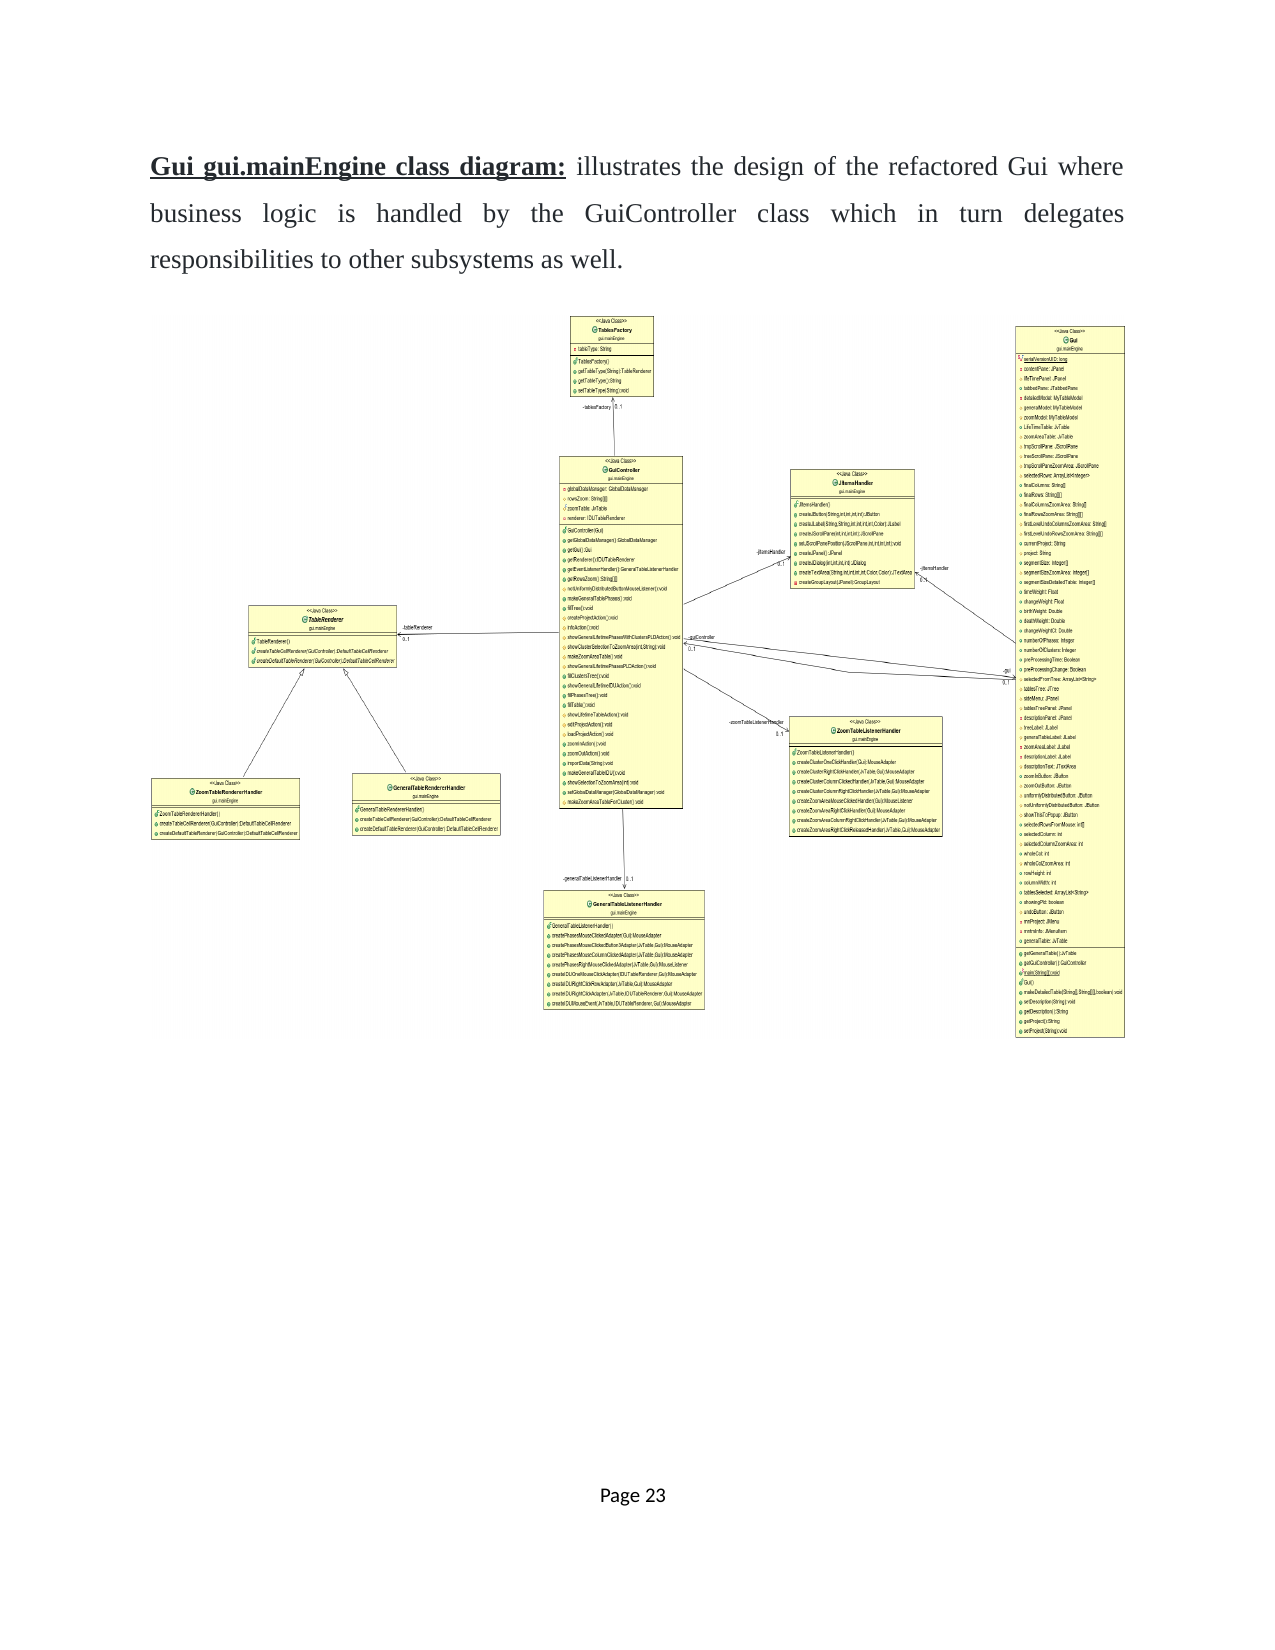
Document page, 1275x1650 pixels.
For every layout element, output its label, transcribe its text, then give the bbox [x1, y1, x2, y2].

text Gui gui.mainEngine class diagram: illustrates the design of the refactored Gui where business logic is handled by the GuiController class which in turn delegates responsibilities to other subsystems as well. [150, 150, 1125, 274]
picture [150, 315, 1125, 1039]
